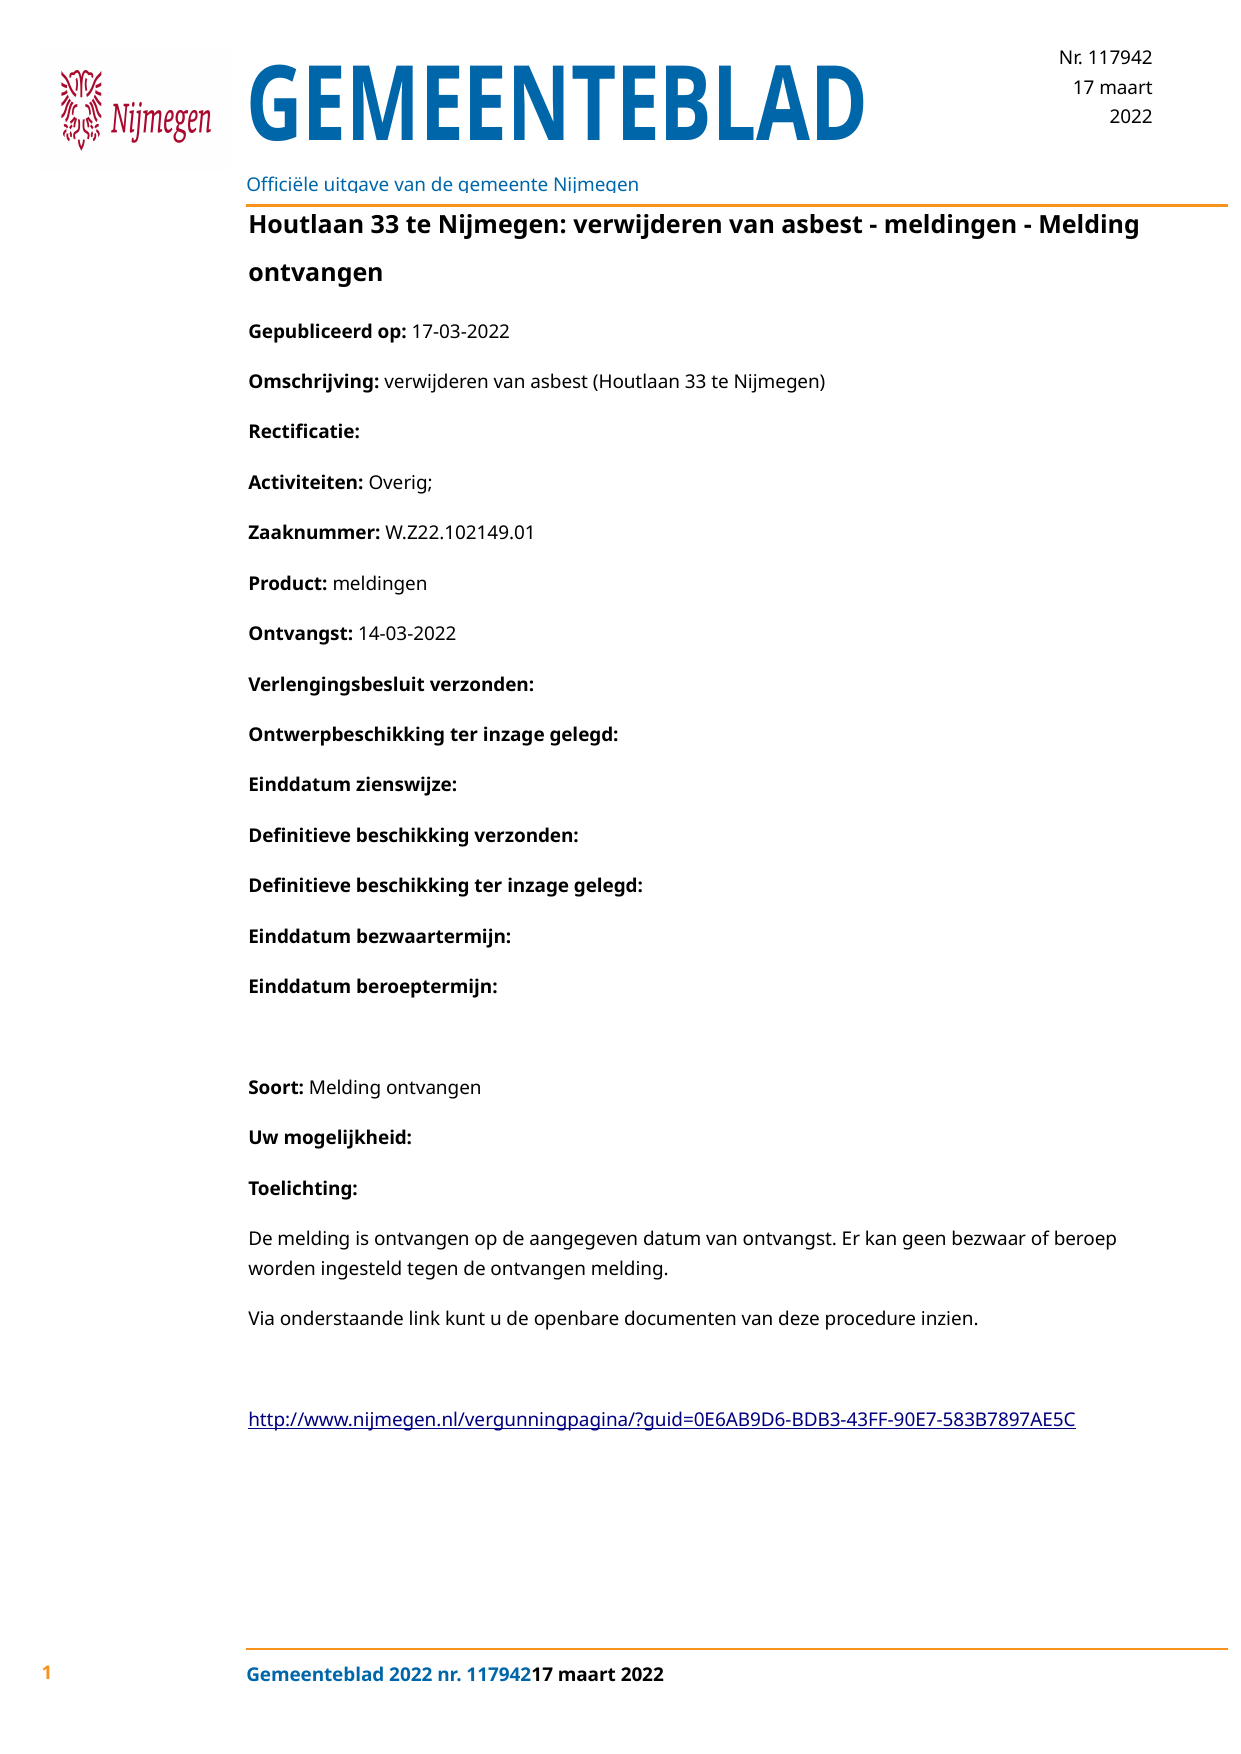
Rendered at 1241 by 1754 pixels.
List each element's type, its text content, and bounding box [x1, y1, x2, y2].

text Rectificatie: [248, 419, 1152, 444]
picture [41, 47, 231, 172]
text Zaaknummer: W.Z22.102149.01 [248, 519, 1152, 545]
text Uw mogelijkheid: [248, 1124, 1152, 1150]
text Omschrijving: verwijderen van asbest (Houtlaan 33 te Nijmegen) [248, 368, 1152, 394]
text Ontvangst: 14-03-2022 [248, 620, 1152, 646]
text Definitieve beschikking ter inzage gelegd: [248, 872, 1152, 898]
text Toelichting: [248, 1175, 1152, 1201]
text Einddatum zienswijze: [248, 772, 1152, 797]
text http://www.nijmegen.nl/vergunningpagina/?guid=0E6AB9D6-BDB3-43FF-90E7-583B7897AE5C [248, 1406, 1152, 1432]
text Gepubliceerd op: 17-03-2022 [248, 318, 1152, 344]
text De melding is ontvangen op de aangegeven datum van ontvangst. Er kan geen bezwaar of beroep worden ingesteld tegen de ontvangen melding. [248, 1225, 1152, 1281]
text Definitieve beschikking verzonden: [248, 822, 1152, 848]
text Activiteiten: Overig; [248, 469, 1152, 495]
text Einddatum bezwaartermijn: [248, 923, 1152, 949]
text Houtlaan 33 te Nijmegen: verwijderen van asbest - meldingen - Melding ontvangen [248, 207, 1152, 288]
text Einddatum beroeptermijn: [248, 973, 1152, 999]
text Verlengingsbesluit verzonden: [248, 671, 1152, 697]
text Product: meldingen [248, 570, 1152, 596]
text Ontwerpbeschikking ter inzage gelegd: [248, 721, 1152, 747]
text Soort: Melding ontvangen [248, 1074, 1152, 1100]
text Via onderstaande link kunt u de openbare documenten van deze procedure inzien. [248, 1305, 1152, 1331]
